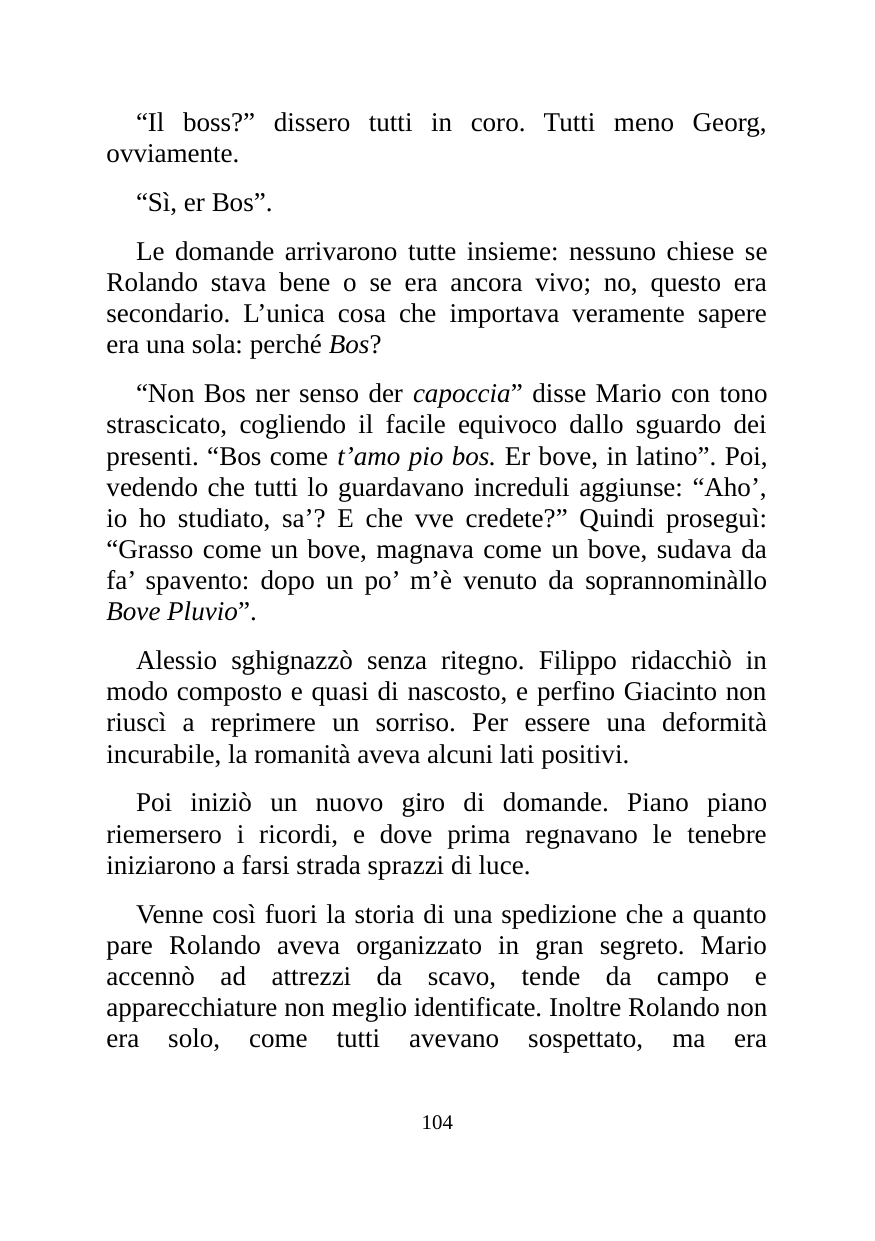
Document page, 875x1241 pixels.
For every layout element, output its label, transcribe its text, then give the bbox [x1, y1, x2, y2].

text Le domande arrivarono tutte insieme: nessuno chiese se Rolando stava bene o se era ancora vivo; no, questo era secondario. L’unica cosa che importava veramente sapere era una sola: perché Bos? [106, 235, 768, 360]
text “Sì, er Bos”. [106, 186, 768, 217]
text “Il boss?” dissero tutti in coro. Tutti meno Georg, ovviamente. [106, 106, 768, 168]
text Poi iniziò un nuovo giro di domande. Piano piano riemersero i ricordi, e dove prima regnavano le tenebre iniziarono a farsi strada sprazzi di luce. [106, 787, 768, 880]
text “Non Bos ner senso der capoccia” disse Mario con tono strascicato, cogliendo il facile equivoco dallo sguardo dei presenti. “Bos come t’amo pio bos. Er bove, in latino”. Poi, vedendo che tutti lo guardavano increduli aggiunse: “Aho’, io ho studiato, sa’? E che vve credete?” Quindi proseguì: “Grasso come un bove, magnava come un bove, sudava da fa’ spavento: dopo un po’ m’è venuto da soprannominàllo Bove Pluvio”. [106, 377, 768, 627]
text Venne così fuori la storia di una spedizione che a quanto pare Rolando aveva organizzato in gran segreto. Mario accennò ad attrezzi da scavo, tende da campo e apparecchiature non meglio identificate. Inoltre Rolando non era solo, come tutti avevano sospettato, ma era [106, 898, 768, 1053]
text Alessio sghignazzò senza ritegno. Filippo ridacchiò in modo composto e quasi di nascosto, e perfino Giacinto non riuscì a reprimere un sorriso. Per essere una deformità incurabile, la romanità aveva alcuni lati positivi. [106, 644, 768, 769]
